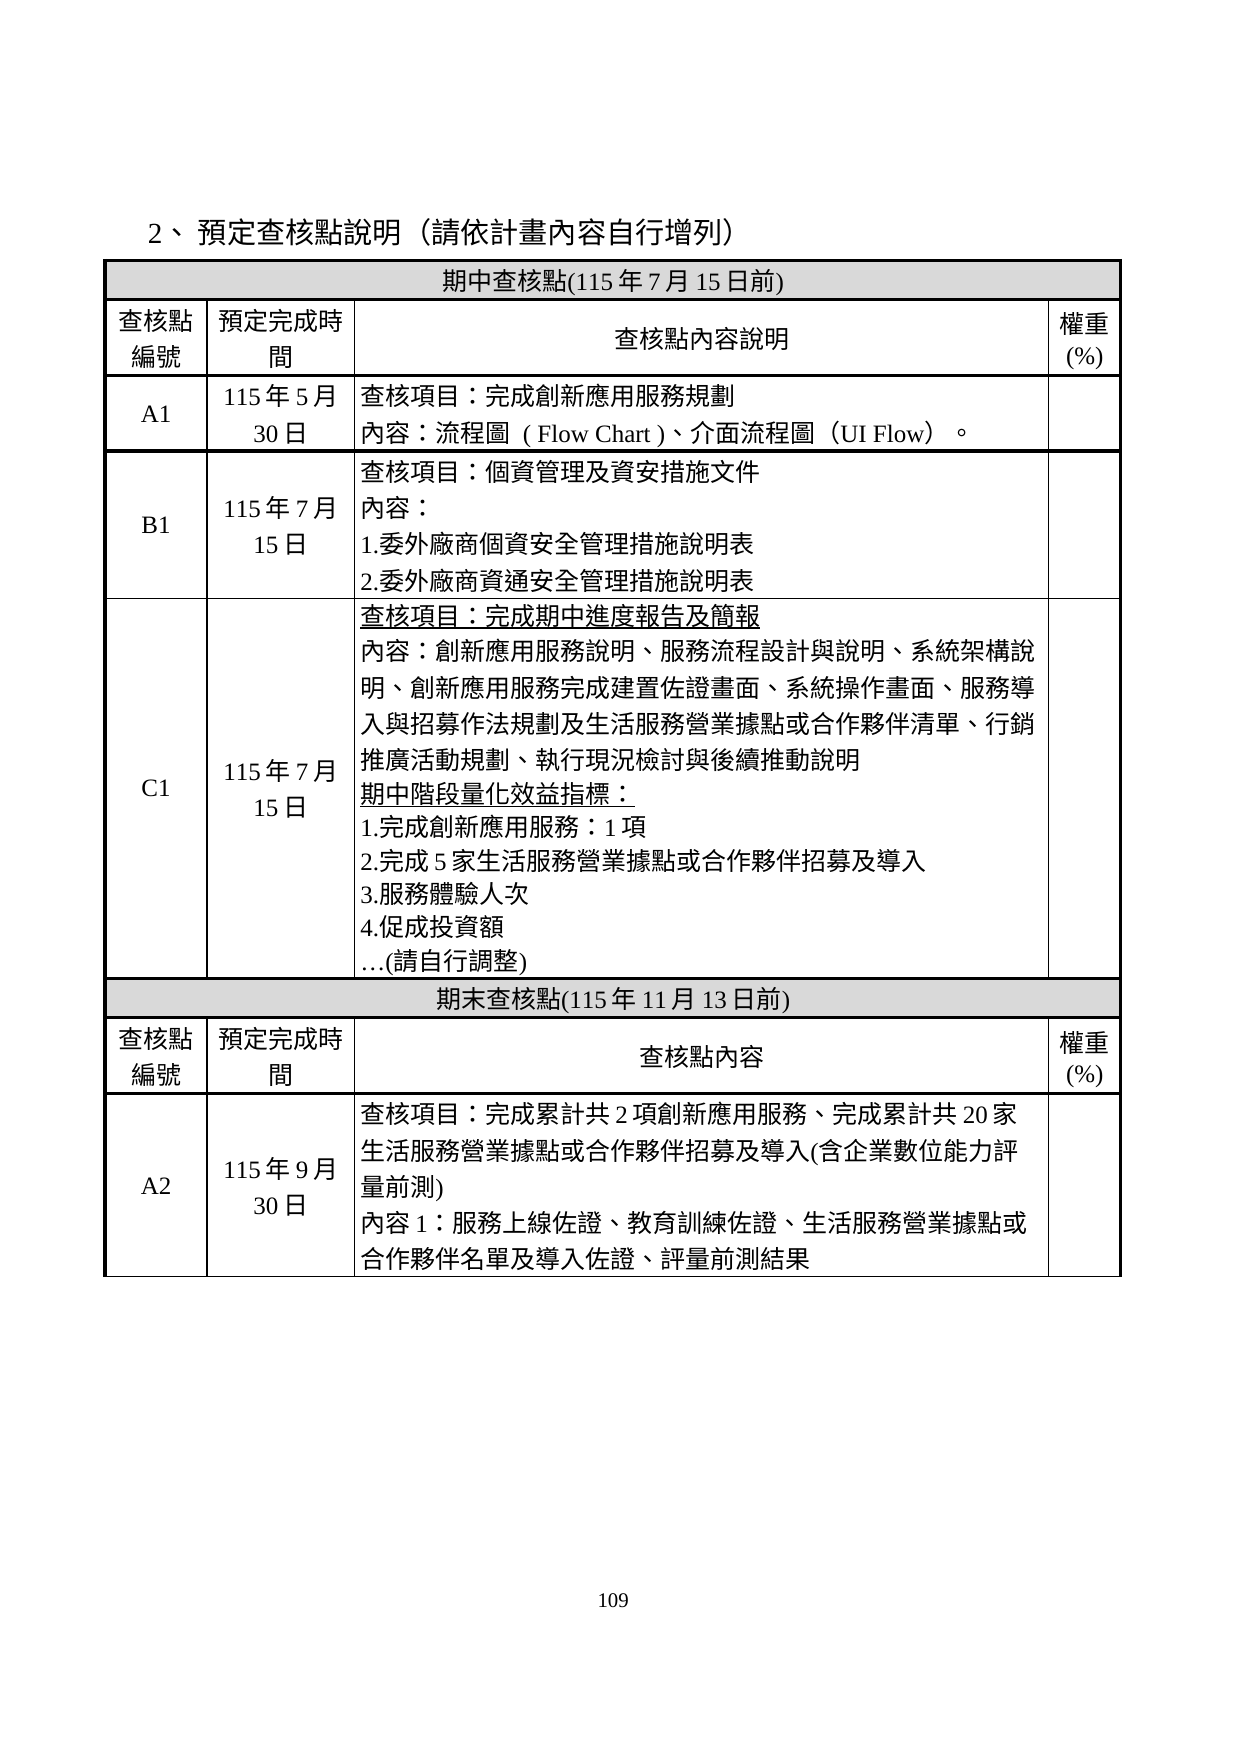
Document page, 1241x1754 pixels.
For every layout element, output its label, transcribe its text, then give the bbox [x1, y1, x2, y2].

table_cell 預定完成時間 [208, 1019, 354, 1092]
table_cell 115年9月30日 [208, 1095, 354, 1276]
table_cell 權重(%) [1049, 301, 1119, 374]
table_cell B1 [107, 453, 206, 597]
table_cell A1 [107, 377, 206, 449]
table_cell 115年7月15日 [208, 599, 354, 977]
table_cell C1 [107, 599, 206, 977]
table_cell [1049, 1095, 1119, 1276]
table_cell 查核項目：完成累計共2項創新應用服務、完成累計共20家生活服務營業據點或合作夥伴招募及導入(含企業數位能力評量前測) 內容1：服務上線佐證、教育訓練佐證、生活服務營業據點或合作夥伴名單及導入佐證、評量前測結果 [355, 1095, 1048, 1276]
table_cell 查核點編號 [107, 1019, 206, 1092]
list 預定查核點說明（請依計畫內容自行增列） [148, 210, 1078, 252]
table_cell [1049, 453, 1119, 597]
table_header 期中查核點(115年7月15日前) [107, 262, 1119, 298]
table_cell [1049, 599, 1119, 977]
table_cell 預定完成時間 [208, 301, 354, 374]
table_cell 查核項目：完成創新應用服務規劃 內容：流程圖 ( Flow Chart )、介面流程圖（UI Flow）。 [355, 377, 1048, 449]
table_cell 查核點編號 [107, 301, 206, 374]
table_cell A2 [107, 1095, 206, 1276]
table_cell [1049, 377, 1119, 449]
table_cell 115年7月15日 [208, 453, 354, 597]
table_cell 權重(%) [1049, 1019, 1119, 1092]
table_cell 115年5月30日 [208, 377, 354, 449]
table_cell 查核點內容說明 [355, 301, 1048, 374]
table_cell 查核項目：個資管理及資安措施文件 內容： 1.委外廠商個資安全管理措施說明表 2.委外廠商資通安全管理措施說明表 [355, 453, 1048, 597]
table_cell 期末查核點(115年11月13日前) [107, 980, 1119, 1016]
table_cell 查核項目：完成期中進度報告及簡報 內容：創新應用服務說明、服務流程設計與說明、系統架構說明、創新應用服務完成建置佐證畫面、系統操作畫面、服務導入與招募作法規劃及生活服務營業據點或合作夥伴清單、行銷推廣活動規劃、執行現況檢討與後續推動說明 期中階段量化效益指標： 1.完成創新應用服務：1項 2.完成5家生活服務營業據點或合作夥伴招募及導入 3.服務體驗人次 4.促成投資額 …(請自行調整) [355, 599, 1048, 977]
table_cell 查核點內容 [355, 1019, 1048, 1092]
